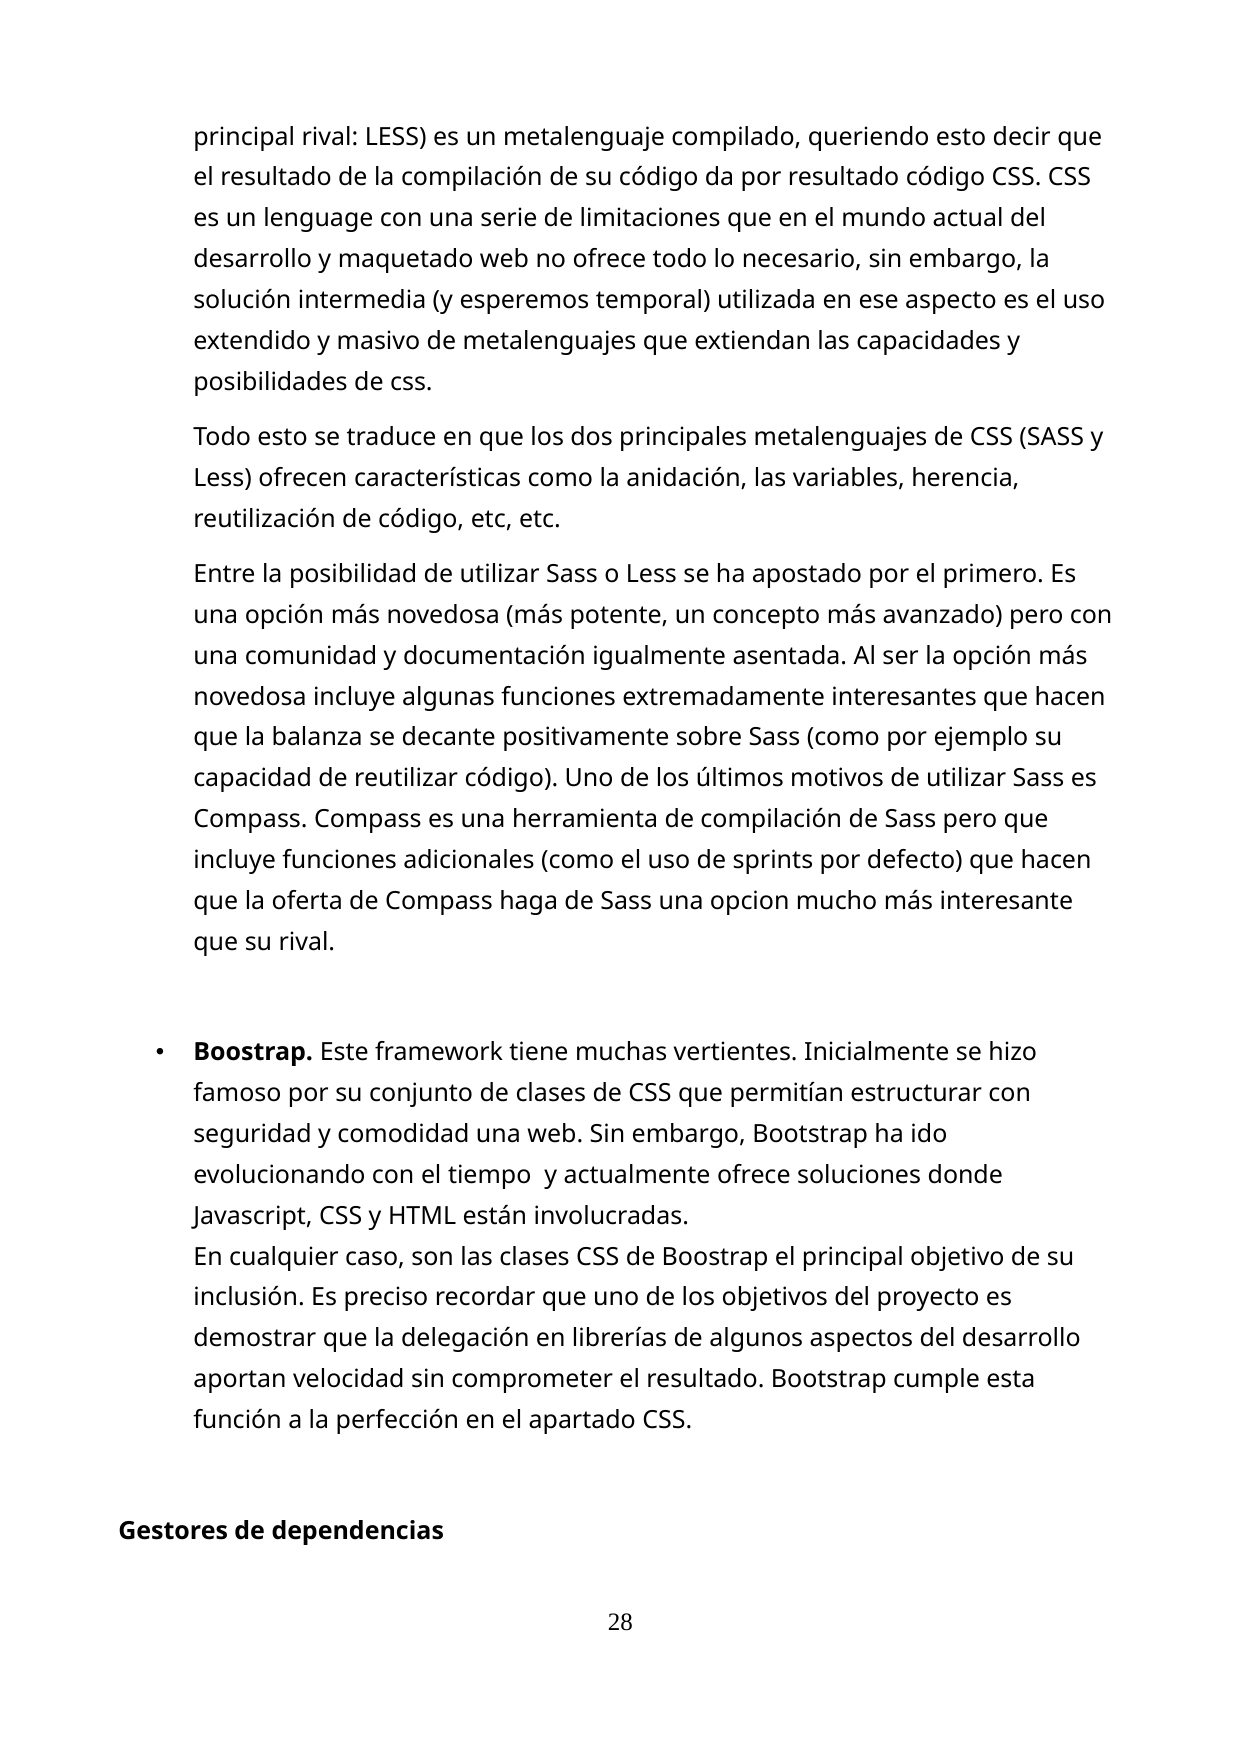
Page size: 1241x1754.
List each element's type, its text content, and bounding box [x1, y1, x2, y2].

list Entre la posibilidad de utilizar Sass o Less se ha apostado por el primero. Es una opción más novedosa (más potente, un concepto más avanzado) pero con una comunidad y documentación igualmente asentada. Al ser la opción más novedosa incluye algunas funciones extremadamente interesantes que hacen que la balanza se decante positivamente sobre Sass (como por ejemplo su capacidad de reutilizar código). Uno de los últimos motivos de utilizar Sass es Compass. Compass es una herramienta de compilación de Sass pero que incluye funciones adicionales (como el uso de sprints por defecto) que hacen que la oferta de Compass haga de Sass una opcion mucho más interesante que su rival. [156, 556, 1122, 957]
text Gestores de dependencias [118, 1512, 1122, 1546]
list Todo esto se traduce en que los dos principales metalenguajes de CSS (SASS y Less) ofrecen características como la anidación, las variables, herencia, reutilización de código, etc, etc. [156, 418, 1122, 534]
list Boostrap. Este framework tiene muchas vertientes. Inicialmente se hizo famoso por su conjunto de clases de CSS que permitían estructurar con seguridad y comodidad una web. Sin embargo, Bootstrap ha ido evolucionando con el tiempo y actualmente ofrece soluciones donde Javascript, CSS y HTML están involucradas. En cualquier caso, son las clases CSS de Boostrap el principal objetivo de su inclusión. Es preciso recordar que uno de los objetivos del proyecto es demostrar que la delegación en librerías de algunos aspectos del desarrollo aportan velocidad sin comprometer el resultado. Bootstrap cumple esta función a la perfección en el apartado CSS. [156, 1034, 1122, 1436]
list principal rival: LESS) es un metalenguaje compilado, queriendo esto decir que el resultado de la compilación de su código da por resultado código CSS. CSS es un lenguage con una serie de limitaciones que en el mundo actual del desarrollo y maquetado web no ofrece todo lo necesario, sin embargo, la solución intermedia (y esperemos temporal) utilizada en ese aspecto es el uso extendido y masivo de metalenguajes que extiendan las capacidades y posibilidades de css. [156, 118, 1122, 397]
